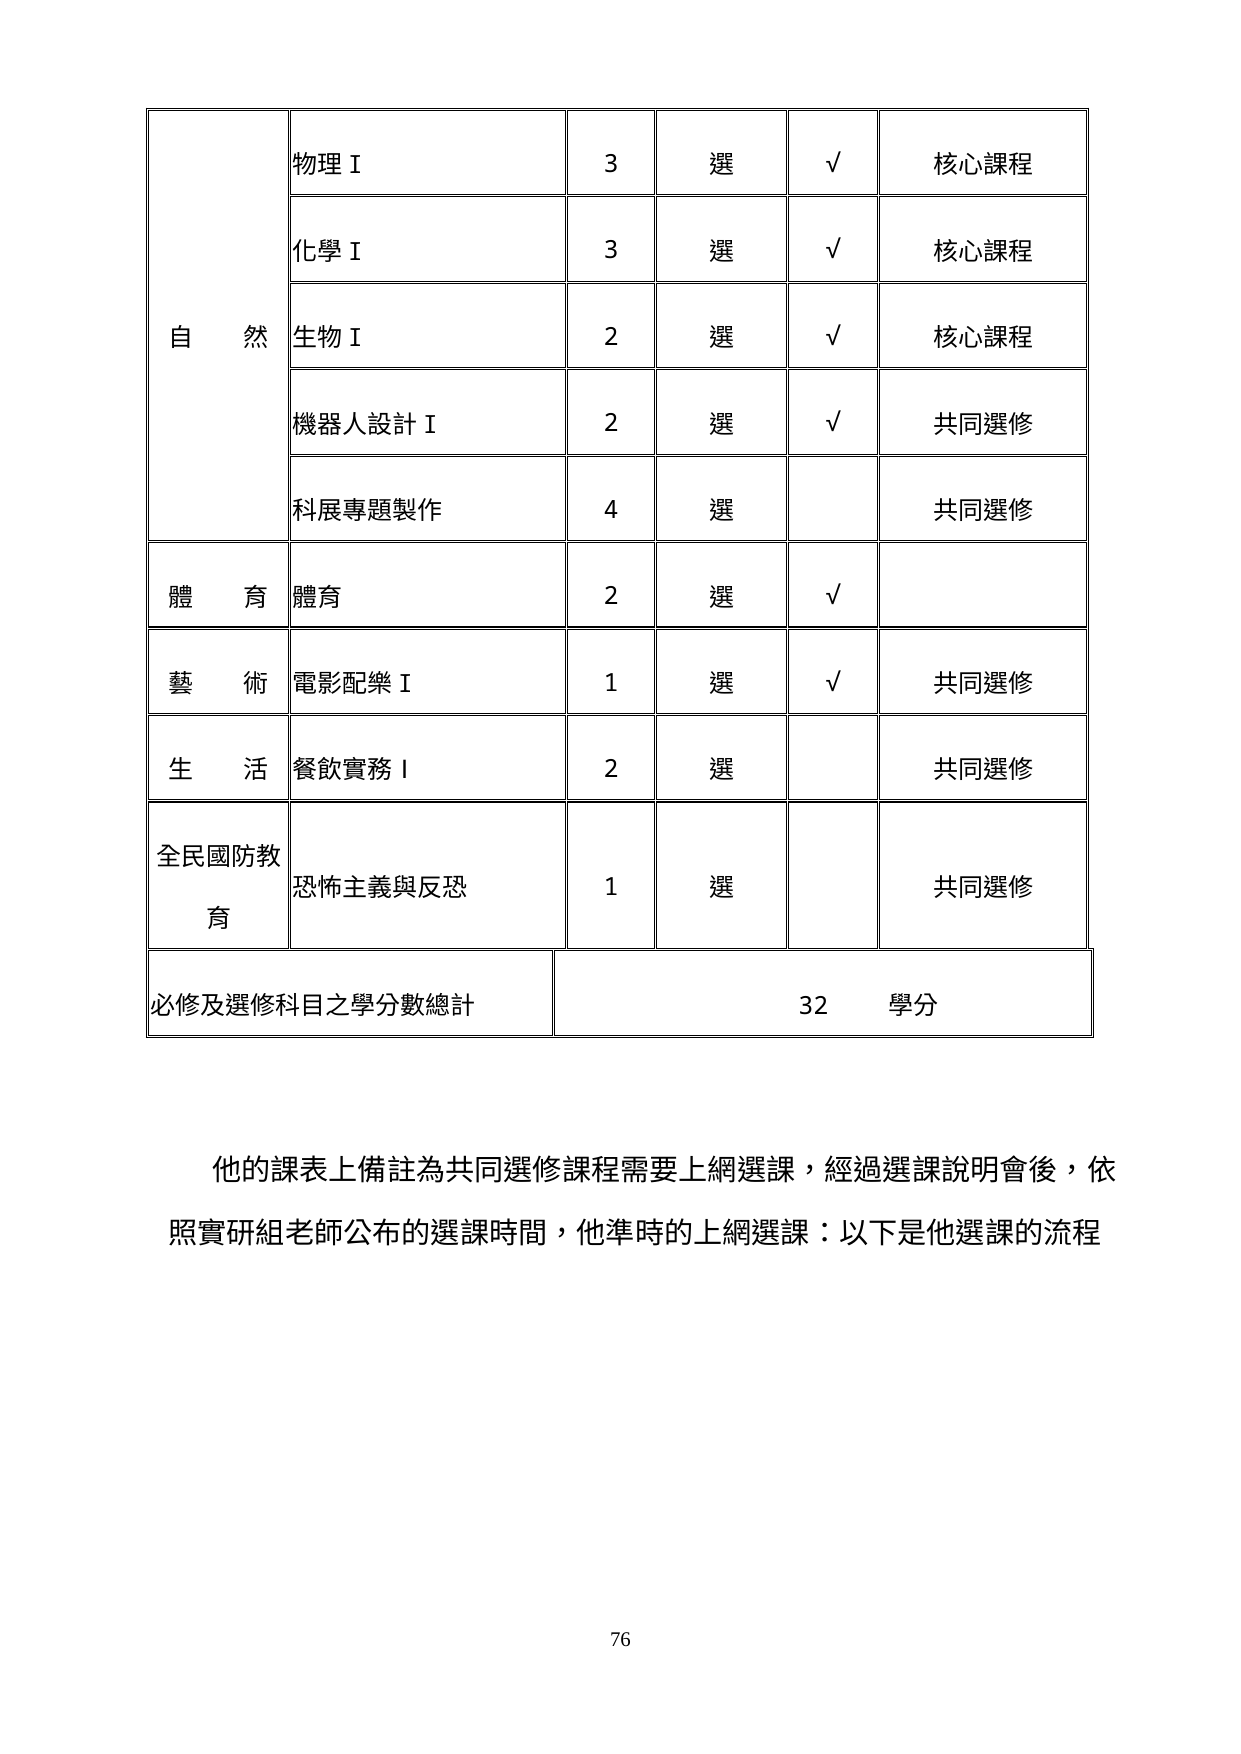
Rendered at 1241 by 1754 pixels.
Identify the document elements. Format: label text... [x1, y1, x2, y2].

table_cell √ [789, 284, 877, 367]
table_cell 選 [657, 457, 786, 540]
table_cell 選 [657, 716, 786, 799]
table_cell 3 [568, 197, 654, 281]
table_cell [880, 543, 1086, 626]
table_cell 1 [568, 803, 654, 948]
table_cell 物理I [291, 111, 565, 194]
table_cell [1089, 367, 1093, 453]
table_cell 生物I [291, 284, 565, 367]
table_cell 核心課程 [880, 284, 1086, 367]
table_cell 共同選修 [880, 630, 1086, 713]
text 他的課表上備註為共同選修課程需要上網選課，經過選課說明會後，依照實研組老師公布的選課時間，他準時的上網選課：以下是他選課的流程 [168, 1126, 1122, 1251]
table_cell 電影配樂I [291, 630, 565, 713]
table_cell 選 [657, 543, 786, 626]
table_cell [1089, 281, 1093, 367]
table_cell [1089, 626, 1093, 713]
table_cell 餐飲實務Ⅰ [291, 716, 565, 799]
table_cell 體 育 [149, 543, 288, 626]
table_cell 核心課程 [880, 111, 1086, 194]
table_cell 32 學分 [555, 951, 1091, 1035]
table_cell [789, 716, 877, 799]
table_cell √ [789, 197, 877, 281]
table_cell 必修及選修科目之學分數總計 [149, 951, 552, 1035]
table_cell 選 [657, 284, 786, 367]
table_cell 3 [568, 111, 654, 194]
table_cell 2 [568, 370, 654, 453]
table_cell 共同選修 [880, 457, 1086, 540]
table_cell [1089, 540, 1093, 626]
table_cell √ [789, 111, 877, 194]
table_cell 選 [657, 197, 786, 281]
table_cell [789, 803, 877, 948]
table_cell [1089, 799, 1093, 948]
table_cell 自 然 [149, 111, 288, 540]
table_cell 選 [657, 630, 786, 713]
table_cell 體育 [291, 543, 565, 626]
table_cell 2 [568, 716, 654, 799]
table_cell √ [789, 370, 877, 453]
table_cell [1089, 108, 1093, 194]
table_cell √ [789, 543, 877, 626]
table_cell 共同選修 [880, 716, 1086, 799]
table_cell [1089, 713, 1093, 799]
table_cell 核心課程 [880, 197, 1086, 281]
table_cell 選 [657, 803, 786, 948]
table_cell [789, 457, 877, 540]
table_cell 1 [568, 630, 654, 713]
table_cell √ [789, 630, 877, 713]
table_cell 機器人設計I [291, 370, 565, 453]
table_cell 化學I [291, 197, 565, 281]
table_cell [1089, 454, 1093, 540]
table_cell 2 [568, 284, 654, 367]
table_cell 藝 術 [149, 630, 288, 713]
table_cell 生 活 [149, 716, 288, 799]
table_cell 共同選修 [880, 803, 1086, 948]
table_cell 4 [568, 457, 654, 540]
table_cell 全民國防教育 [149, 803, 288, 948]
table_cell 選 [657, 111, 786, 194]
table_cell 共同選修 [880, 370, 1086, 453]
table_cell 科展專題製作 [291, 457, 565, 540]
table_cell 2 [568, 543, 654, 626]
table_cell 恐怖主義與反恐 [291, 803, 565, 948]
table_cell [1089, 194, 1093, 281]
table_cell 選 [657, 370, 786, 453]
